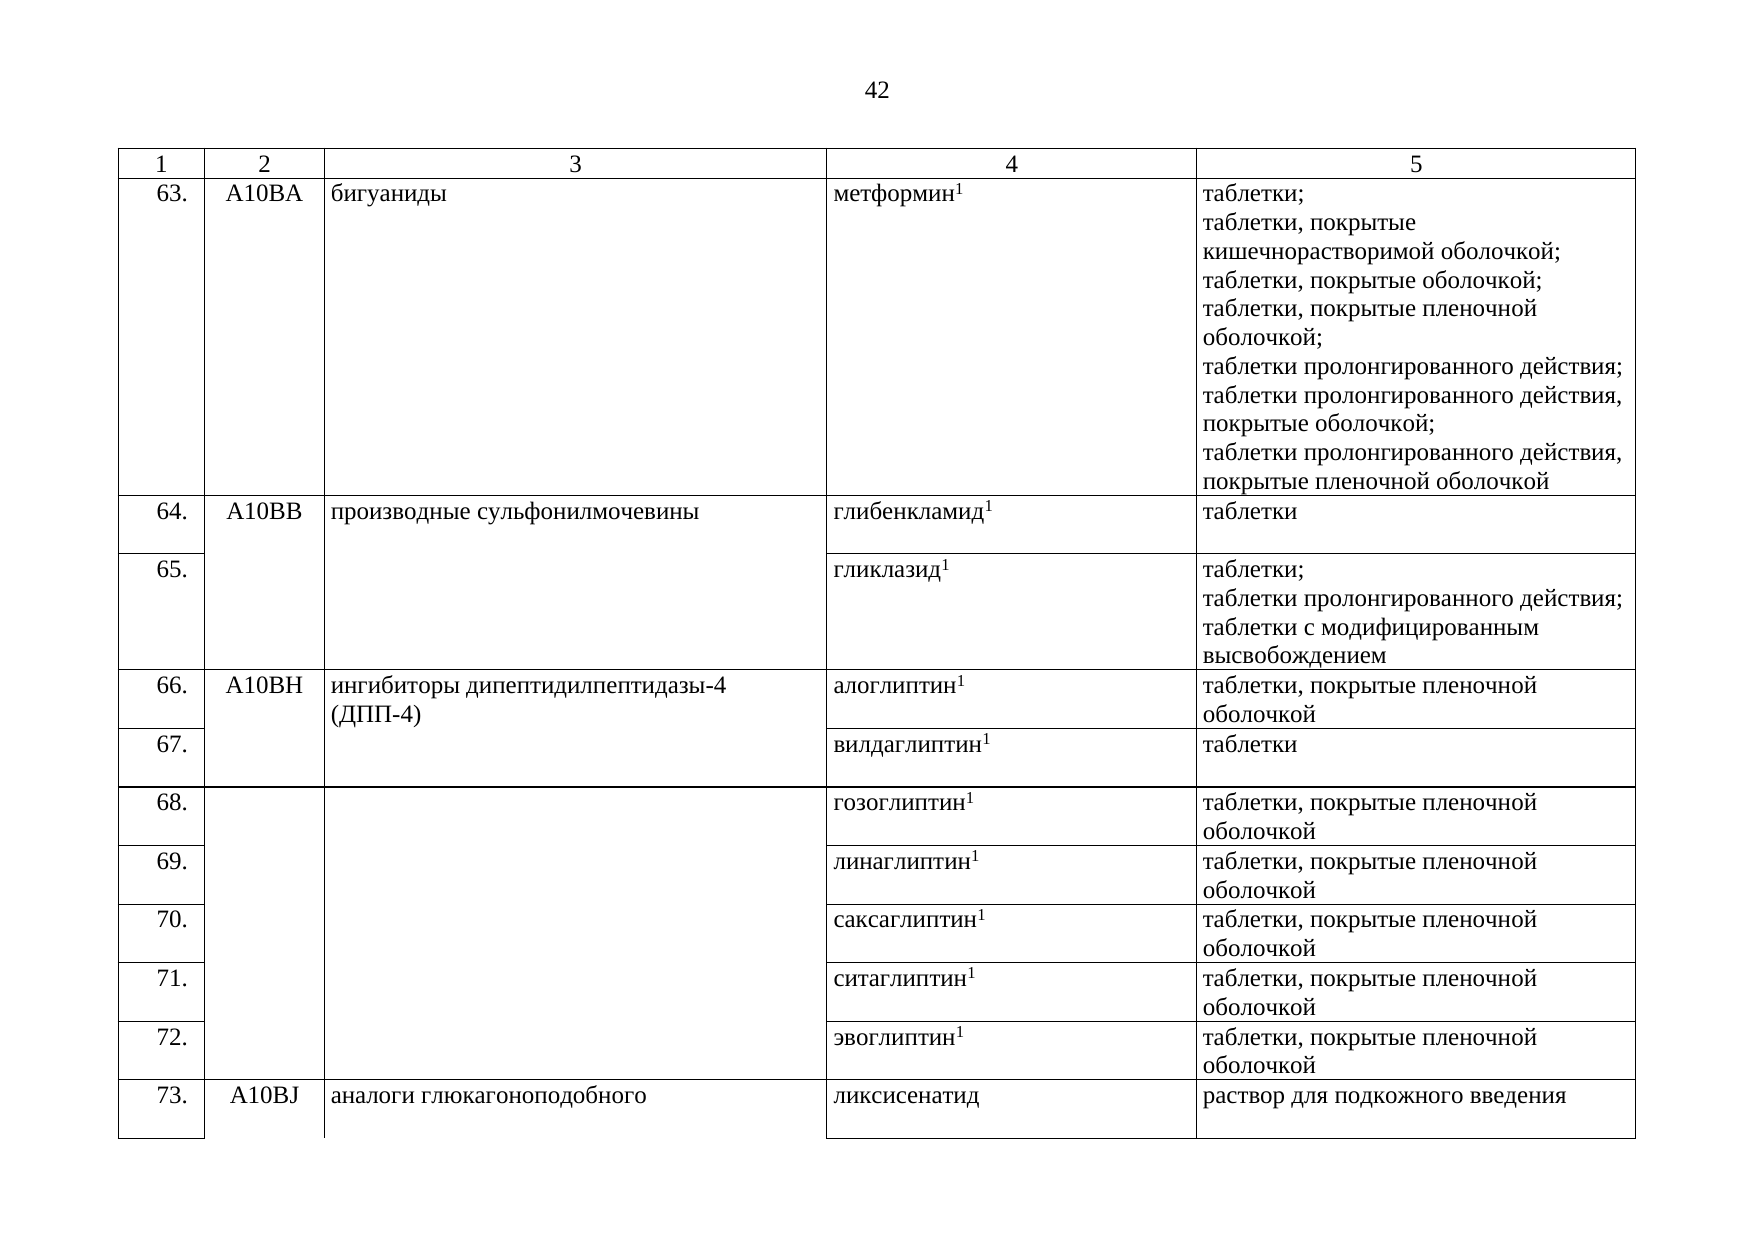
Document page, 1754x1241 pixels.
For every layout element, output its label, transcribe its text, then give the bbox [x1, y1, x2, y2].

table_cell [119, 554, 204, 669]
table_cell [325, 845, 826, 903]
table_cell A10BB [205, 496, 324, 669]
table_cell таблетки, покрытые пленочной оболочкой [1197, 846, 1635, 903]
table_cell алоглиптин1 [827, 670, 1196, 728]
table_cell гозоглиптин1 [827, 788, 1196, 845]
table_cell [325, 788, 826, 845]
table_cell таблетки, покрытые пленочной оболочкой [1197, 788, 1635, 845]
table_cell гликлазид1 [827, 554, 1196, 669]
table_cell A10BA [205, 179, 324, 495]
table_cell [119, 1022, 204, 1079]
table_cell таблетки; таблетки пролонгированного действия; таблетки с модифицированным высвобождением [1197, 554, 1635, 669]
table_cell [119, 1080, 204, 1138]
table_cell A10BH [205, 670, 324, 728]
table_cell вилдаглиптин1 [827, 729, 1196, 786]
table_cell ликсисенатид [827, 1080, 1196, 1138]
table_cell [325, 1021, 826, 1079]
table_cell ингибиторы дипептидилпептидазы-4 (ДПП-4) [325, 670, 826, 728]
table_cell таблетки [1197, 729, 1635, 786]
table_cell метформин1 [827, 179, 1196, 495]
table_cell саксаглиптин1 [827, 905, 1196, 962]
table_cell аналоги глюкагоноподобного [325, 1080, 826, 1138]
table_cell таблетки, покрытые пленочной оболочкой [1197, 963, 1635, 1021]
table_header 5 [1197, 149, 1635, 177]
table_cell таблетки; таблетки, покрытые кишечнорастворимой оболочкой; таблетки, покрытые оболочкой; таблетки, покрытые пленочной оболочкой; таблетки пролонгированного действия; таблетки пролонгированного действия, покрытые оболочкой; таблетки пролонгированного действия, покрытые пленочной оболочкой [1197, 179, 1635, 495]
table_cell [119, 788, 204, 845]
table_cell [325, 904, 826, 962]
table_cell таблетки [1197, 496, 1635, 553]
table_cell [119, 905, 204, 962]
table_cell линаглиптин1 [827, 846, 1196, 903]
table_cell [205, 788, 324, 845]
table_cell глибенкламид1 [827, 496, 1196, 553]
table_header 2 [205, 149, 324, 177]
table_header 3 [325, 149, 826, 177]
table_cell [119, 963, 204, 1021]
table_cell раствор для подкожного введения [1197, 1080, 1635, 1138]
table_cell [119, 179, 204, 495]
table_cell [119, 670, 204, 728]
table_cell бигуаниды [325, 179, 826, 495]
table_cell эвоглиптин1 [827, 1022, 1196, 1079]
table_cell [119, 729, 204, 786]
table_cell производные сульфонилмочевины [325, 496, 826, 669]
table_cell таблетки, покрытые пленочной оболочкой [1197, 905, 1635, 962]
table_cell [205, 845, 324, 903]
table_cell [119, 846, 204, 903]
table_cell ситаглиптин1 [827, 963, 1196, 1021]
table_cell A10BJ [205, 1080, 324, 1138]
table_cell [119, 496, 204, 553]
table_cell [325, 728, 826, 786]
table_cell таблетки, покрытые пленочной оболочкой [1197, 670, 1635, 728]
table_cell [205, 1021, 324, 1079]
table_cell [205, 728, 324, 786]
table_header 1 [119, 149, 204, 177]
table_header 4 [827, 149, 1196, 177]
table_cell [205, 904, 324, 962]
table_cell [325, 962, 826, 1021]
table_cell [205, 962, 324, 1021]
table_cell таблетки, покрытые пленочной оболочкой [1197, 1022, 1635, 1079]
